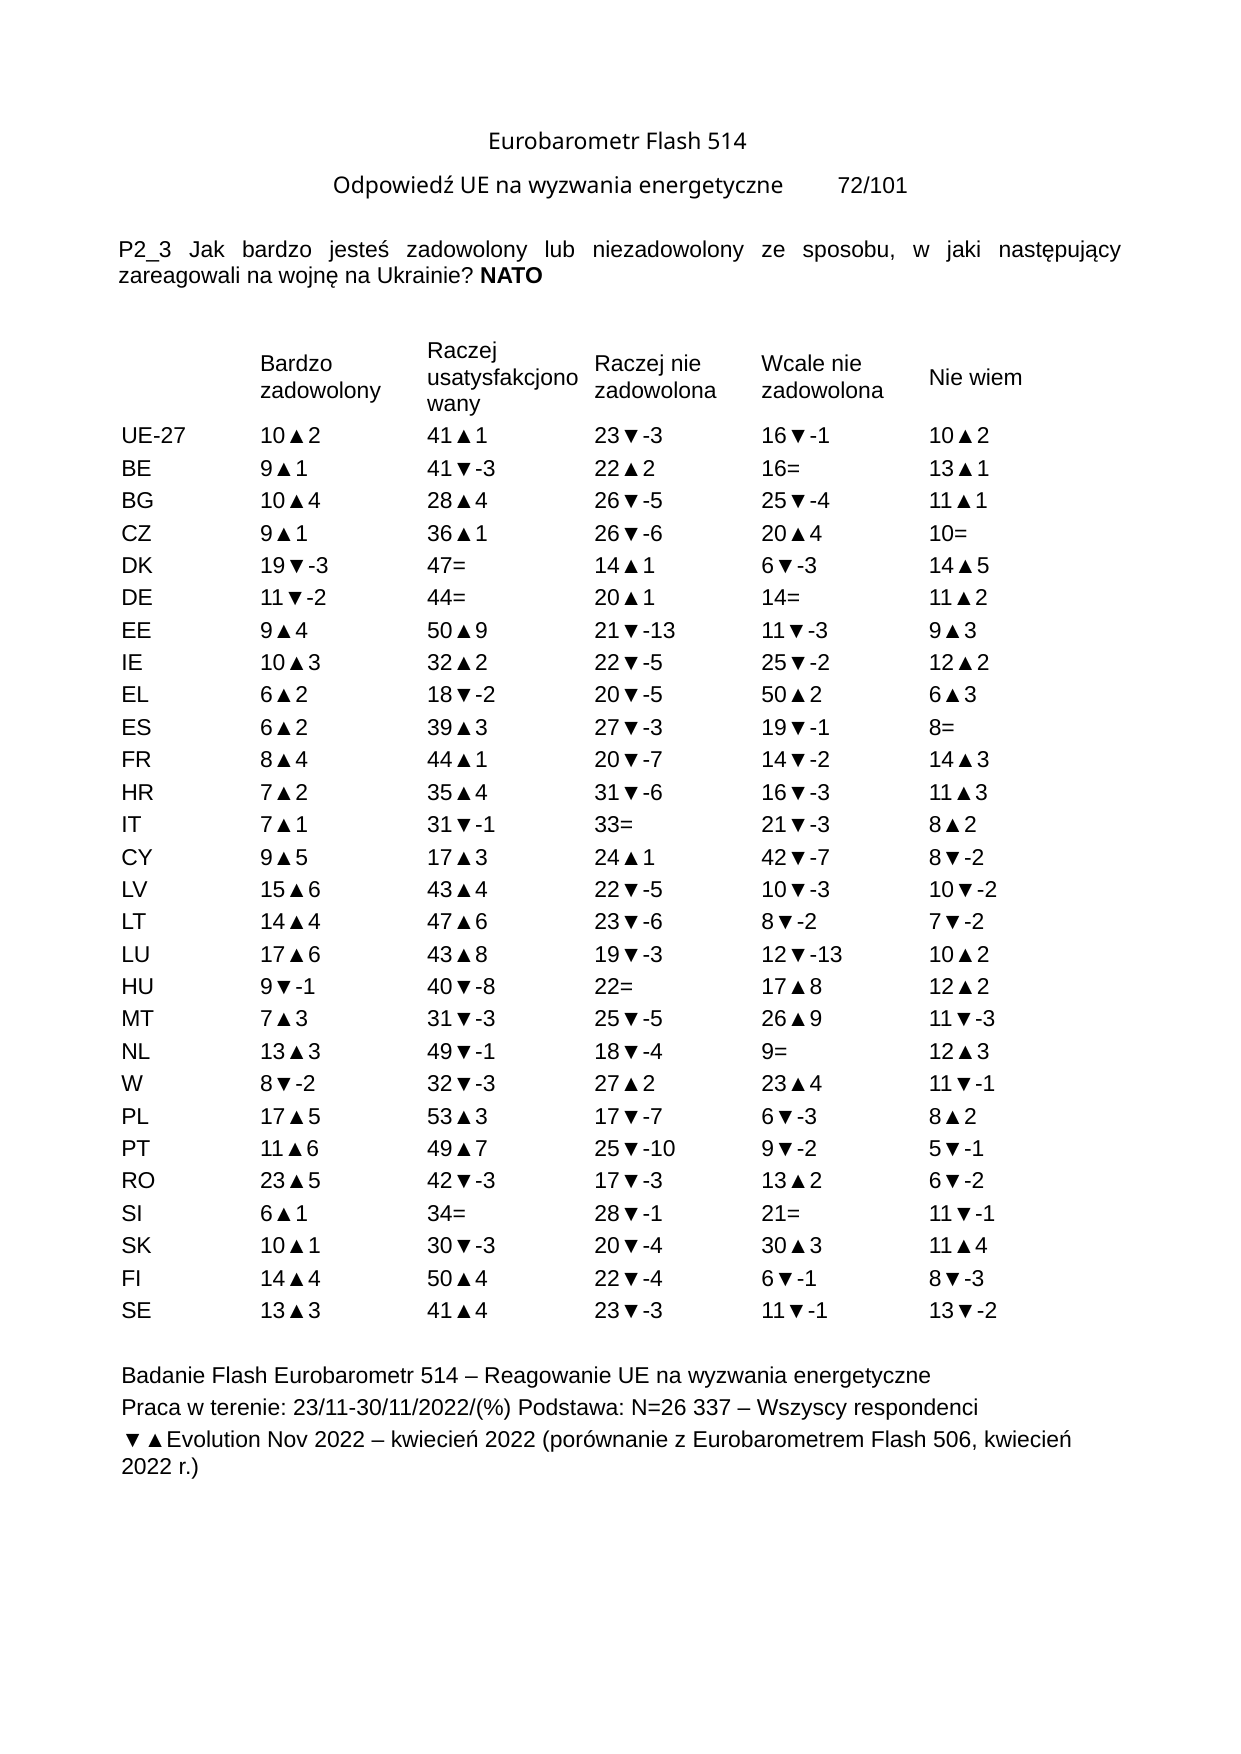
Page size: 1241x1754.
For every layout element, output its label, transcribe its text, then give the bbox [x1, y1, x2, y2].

table_cell 8▼-2 [257, 1067, 424, 1099]
table_cell 49▼-1 [424, 1035, 591, 1067]
table_cell 13▲3 [257, 1035, 424, 1067]
table_cell 39▲3 [424, 711, 591, 743]
table_cell 20▲4 [758, 516, 926, 549]
table_cell 23▲5 [257, 1164, 424, 1197]
table_cell DE [118, 581, 257, 614]
table_cell 9▼-2 [758, 1132, 926, 1164]
table_cell 34= [424, 1197, 591, 1229]
table_cell 31▼-6 [591, 776, 758, 808]
table_cell 6▼-2 [926, 1164, 1093, 1197]
table_cell SE [118, 1294, 257, 1326]
table_cell 5▼-1 [926, 1132, 1093, 1164]
table_cell 36▲1 [424, 516, 591, 549]
table_cell [257, 1326, 424, 1359]
table_cell 8▲2 [926, 1100, 1093, 1132]
table_cell 9▼-1 [257, 970, 424, 1002]
table_header Raczej usatysfakcjonowany [424, 334, 591, 419]
table_cell 11▲2 [926, 581, 1093, 614]
table_cell 12▲2 [926, 646, 1093, 678]
table_cell UE-27 [118, 419, 257, 452]
table_cell MT [118, 1003, 257, 1035]
table_cell 30▲3 [758, 1229, 926, 1262]
table_cell 7▼-2 [926, 905, 1093, 938]
table_cell 19▼-1 [758, 711, 926, 743]
table_cell 40▼-8 [424, 970, 591, 1002]
table_cell 18▼-2 [424, 679, 591, 711]
table_cell 41▼-3 [424, 452, 591, 484]
table_cell 11▼-1 [926, 1067, 1093, 1099]
table_cell 10▲2 [926, 938, 1093, 970]
table_cell 43▲4 [424, 873, 591, 905]
table_cell 10▲2 [926, 419, 1093, 452]
table_cell 8▼-2 [758, 905, 926, 938]
table_cell 14= [758, 581, 926, 614]
table_cell 9▲3 [926, 614, 1093, 646]
table_cell 6▼-1 [758, 1262, 926, 1294]
table_cell 53▲3 [424, 1100, 591, 1132]
table_cell 12▲3 [926, 1035, 1093, 1067]
table_cell 23▲4 [758, 1067, 926, 1099]
table_cell 42▼-7 [758, 840, 926, 873]
table_cell 6▼-3 [758, 549, 926, 581]
table_cell 23▼-3 [591, 1294, 758, 1326]
table_cell 9▲4 [257, 614, 424, 646]
table_cell 20▼-5 [591, 679, 758, 711]
table_cell 8= [926, 711, 1093, 743]
table_cell SK [118, 1229, 257, 1262]
table_cell 8▲4 [257, 743, 424, 776]
table_cell PL [118, 1100, 257, 1132]
table_cell 20▼-4 [591, 1229, 758, 1262]
table_cell 25▼-10 [591, 1132, 758, 1164]
table_cell 22▲2 [591, 452, 758, 484]
table_cell 32▲2 [424, 646, 591, 678]
table_cell 19▼-3 [257, 549, 424, 581]
table_cell 31▼-1 [424, 808, 591, 840]
table_cell 11▼-3 [926, 1003, 1093, 1035]
table_cell 21▼-13 [591, 614, 758, 646]
table_cell Praca w terenie: 23/11-30/11/2022/(%) Podstawa: N=26 337 – Wszyscy respondenci [118, 1391, 1093, 1423]
table_cell 11▼-2 [257, 581, 424, 614]
table_cell 6▲3 [926, 679, 1093, 711]
table_cell 25▼-4 [758, 484, 926, 516]
table_cell 14▲1 [591, 549, 758, 581]
table_cell RO [118, 1164, 257, 1197]
table_cell 20▲1 [591, 581, 758, 614]
table_cell 49▲7 [424, 1132, 591, 1164]
text P2_3 Jak bardzo jesteś zadowolony lub niezadowolony ze sposobu, w jaki następujący zareagowali na wojnę na Ukrainie? NATO [118, 236, 1122, 289]
table_cell 16▼-3 [758, 776, 926, 808]
table_cell 43▲8 [424, 938, 591, 970]
table_header Raczej nie zadowolona [591, 334, 758, 419]
table_cell 41▲1 [424, 419, 591, 452]
table_cell CY [118, 840, 257, 873]
table_cell LT [118, 905, 257, 938]
table_cell 25▼-2 [758, 646, 926, 678]
table_cell Badanie Flash Eurobarometr 514 – Reagowanie UE na wyzwania energetyczne [118, 1359, 1093, 1391]
table_cell 10▲2 [257, 419, 424, 452]
table_cell 44▲1 [424, 743, 591, 776]
table_cell CZ [118, 516, 257, 549]
table_cell 28▼-1 [591, 1197, 758, 1229]
table_cell NL [118, 1035, 257, 1067]
table_cell 35▲4 [424, 776, 591, 808]
table_header Wcale nie zadowolona [758, 334, 926, 419]
table_cell 9▲5 [257, 840, 424, 873]
table_cell IE [118, 646, 257, 678]
table_cell 13▼-2 [926, 1294, 1093, 1326]
table_cell FI [118, 1262, 257, 1294]
table_cell 8▲2 [926, 808, 1093, 840]
table_cell 17▲6 [257, 938, 424, 970]
table_cell IT [118, 808, 257, 840]
table_cell 50▲9 [424, 614, 591, 646]
table_cell 7▲3 [257, 1003, 424, 1035]
table_cell 8▼-3 [926, 1262, 1093, 1294]
table_cell 6▲1 [257, 1197, 424, 1229]
table_cell 28▲4 [424, 484, 591, 516]
table_cell 6▲2 [257, 679, 424, 711]
table_cell 30▼-3 [424, 1229, 591, 1262]
table_header Nie wiem [926, 334, 1093, 419]
table_cell 13▲1 [926, 452, 1093, 484]
table_cell 50▲2 [758, 679, 926, 711]
table_cell 21= [758, 1197, 926, 1229]
table_cell 20▼-7 [591, 743, 758, 776]
table_cell 47▲6 [424, 905, 591, 938]
table_cell 10= [926, 516, 1093, 549]
table_cell 6▼-3 [758, 1100, 926, 1132]
table_cell 8▼-2 [926, 840, 1093, 873]
table_cell 10▲3 [257, 646, 424, 678]
table_cell [758, 1326, 926, 1359]
table_cell 32▼-3 [424, 1067, 591, 1099]
table_cell 11▲1 [926, 484, 1093, 516]
table_cell 17▲8 [758, 970, 926, 1002]
table_cell 44= [424, 581, 591, 614]
table_cell 41▲4 [424, 1294, 591, 1326]
table_cell [118, 1326, 257, 1359]
table_cell 12▲2 [926, 970, 1093, 1002]
table_cell 9▲1 [257, 452, 424, 484]
table_cell 6▲2 [257, 711, 424, 743]
table_cell 13▲2 [758, 1164, 926, 1197]
table_cell 11▲4 [926, 1229, 1093, 1262]
table_cell [926, 1326, 1093, 1359]
table_cell 14▲3 [926, 743, 1093, 776]
table_cell 23▼-3 [591, 419, 758, 452]
table_cell 22▼-4 [591, 1262, 758, 1294]
table_cell 25▼-5 [591, 1003, 758, 1035]
table_cell DK [118, 549, 257, 581]
table_cell HU [118, 970, 257, 1002]
table_cell HR [118, 776, 257, 808]
table_cell 11▼-3 [758, 614, 926, 646]
table_cell 12▼-13 [758, 938, 926, 970]
table_cell PT [118, 1132, 257, 1164]
table_cell FR [118, 743, 257, 776]
table_cell 10▲1 [257, 1229, 424, 1262]
table_cell 17▼-3 [591, 1164, 758, 1197]
table_cell 15▲6 [257, 873, 424, 905]
table_cell 26▼-6 [591, 516, 758, 549]
table_cell 9▲1 [257, 516, 424, 549]
table_cell 16= [758, 452, 926, 484]
table_cell 11▼-1 [758, 1294, 926, 1326]
table_cell 33= [591, 808, 758, 840]
table_cell [424, 1326, 591, 1359]
table_cell 10▼-2 [926, 873, 1093, 905]
table_cell 27▲2 [591, 1067, 758, 1099]
table_cell [591, 1326, 758, 1359]
table_cell 27▼-3 [591, 711, 758, 743]
table_cell SI [118, 1197, 257, 1229]
table_cell 22▼-5 [591, 873, 758, 905]
table_cell LV [118, 873, 257, 905]
table_cell 18▼-4 [591, 1035, 758, 1067]
table_cell 16▼-1 [758, 419, 926, 452]
table_cell 13▲3 [257, 1294, 424, 1326]
table_cell LU [118, 938, 257, 970]
table_cell 21▼-3 [758, 808, 926, 840]
table_cell 50▲4 [424, 1262, 591, 1294]
table_cell 17▼-7 [591, 1100, 758, 1132]
table_cell W [118, 1067, 257, 1099]
table_cell 19▼-3 [591, 938, 758, 970]
table_cell 17▲5 [257, 1100, 424, 1132]
table_cell 26▼-5 [591, 484, 758, 516]
table_cell 24▲1 [591, 840, 758, 873]
table_cell 14▼-2 [758, 743, 926, 776]
table_cell 10▲4 [257, 484, 424, 516]
table_cell 47= [424, 549, 591, 581]
table_cell 22= [591, 970, 758, 1002]
table_cell 11▼-1 [926, 1197, 1093, 1229]
table_cell ES [118, 711, 257, 743]
table_cell 11▲6 [257, 1132, 424, 1164]
table_cell 42▼-3 [424, 1164, 591, 1197]
table_cell 26▲9 [758, 1003, 926, 1035]
table_cell BE [118, 452, 257, 484]
table_cell 22▼-5 [591, 646, 758, 678]
table_cell 17▲3 [424, 840, 591, 873]
table_cell 23▼-6 [591, 905, 758, 938]
table_cell 7▲2 [257, 776, 424, 808]
table_header Bardzo zadowolony [257, 334, 424, 419]
table_cell 11▲3 [926, 776, 1093, 808]
table_cell EL [118, 679, 257, 711]
table_cell 14▲4 [257, 1262, 424, 1294]
table_cell 10▼-3 [758, 873, 926, 905]
table_cell 14▲4 [257, 905, 424, 938]
table_cell ▼▲Evolution Nov 2022 – kwiecień 2022 (porównanie z Eurobarometrem Flash 506, kwiecień 2022 r.) [118, 1424, 1093, 1482]
table_cell 14▲5 [926, 549, 1093, 581]
table_cell 31▼-3 [424, 1003, 591, 1035]
table_cell 7▲1 [257, 808, 424, 840]
table_cell 9= [758, 1035, 926, 1067]
table_cell BG [118, 484, 257, 516]
table_header [118, 334, 257, 419]
table_cell EE [118, 614, 257, 646]
